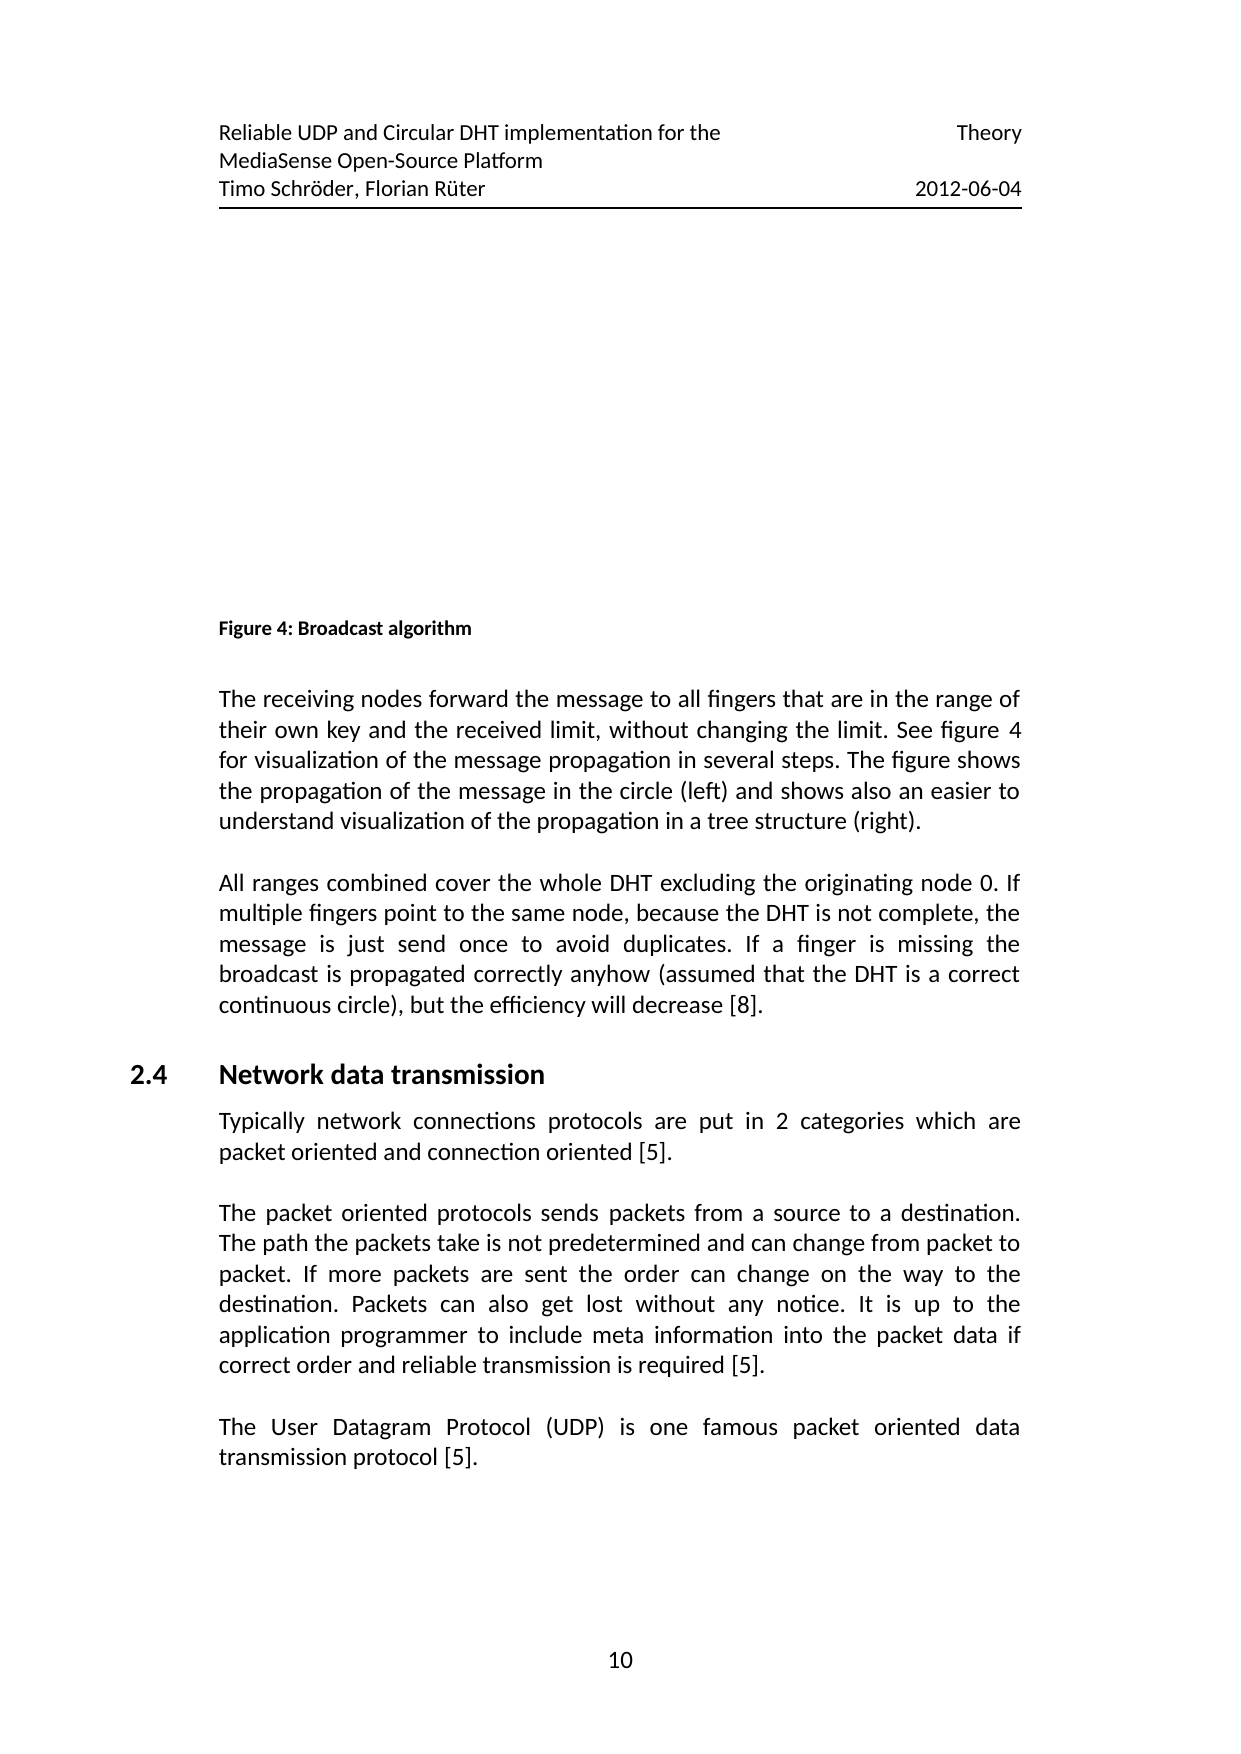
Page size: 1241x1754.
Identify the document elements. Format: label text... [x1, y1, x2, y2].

text The packet oriented protocols sends packets from a source to a destination. The path the packets take is not predetermined and can change from packet to packet. If more packets are sent the order can change on the way to the destination. Packets can also get lost without any notice. It is up to the application programmer to include meta information into the packet data if correct order and reliable transmission is required [5]. [218, 1197, 1022, 1380]
text Figure 4: Broadcast algorithm [218, 550, 1019, 641]
text The receiving nodes forward the message to all fingers that are in the range of their own key and the received limit, without changing the limit. See figure 4 for visualization of the message propagation in several steps. The figure shows the propagation of the message in the circle (left) and shows also an easier to understand visualization of the propagation in a tree structure (right). [218, 683, 1022, 836]
text The User Datagram Protocol (UDP) is one famous packet oriented data transmission protocol [5]. [218, 1411, 1022, 1472]
text All ranges combined cover the whole DHT excluding the originating node 0. If multiple fingers point to the same node, because the DHT is not complete, the message is just send once to avoid duplicates. If a finger is missing the broadcast is propagated correctly anyhow (assumed that the DHT is a correct continuous circle), but the efficiency will decrease [8]. [218, 867, 1022, 1019]
text Typically network connections protocols are put in 2 categories which are packet oriented and connection oriented [5]. [218, 1105, 1022, 1166]
subtitle Network data transmission [130, 1056, 1022, 1092]
